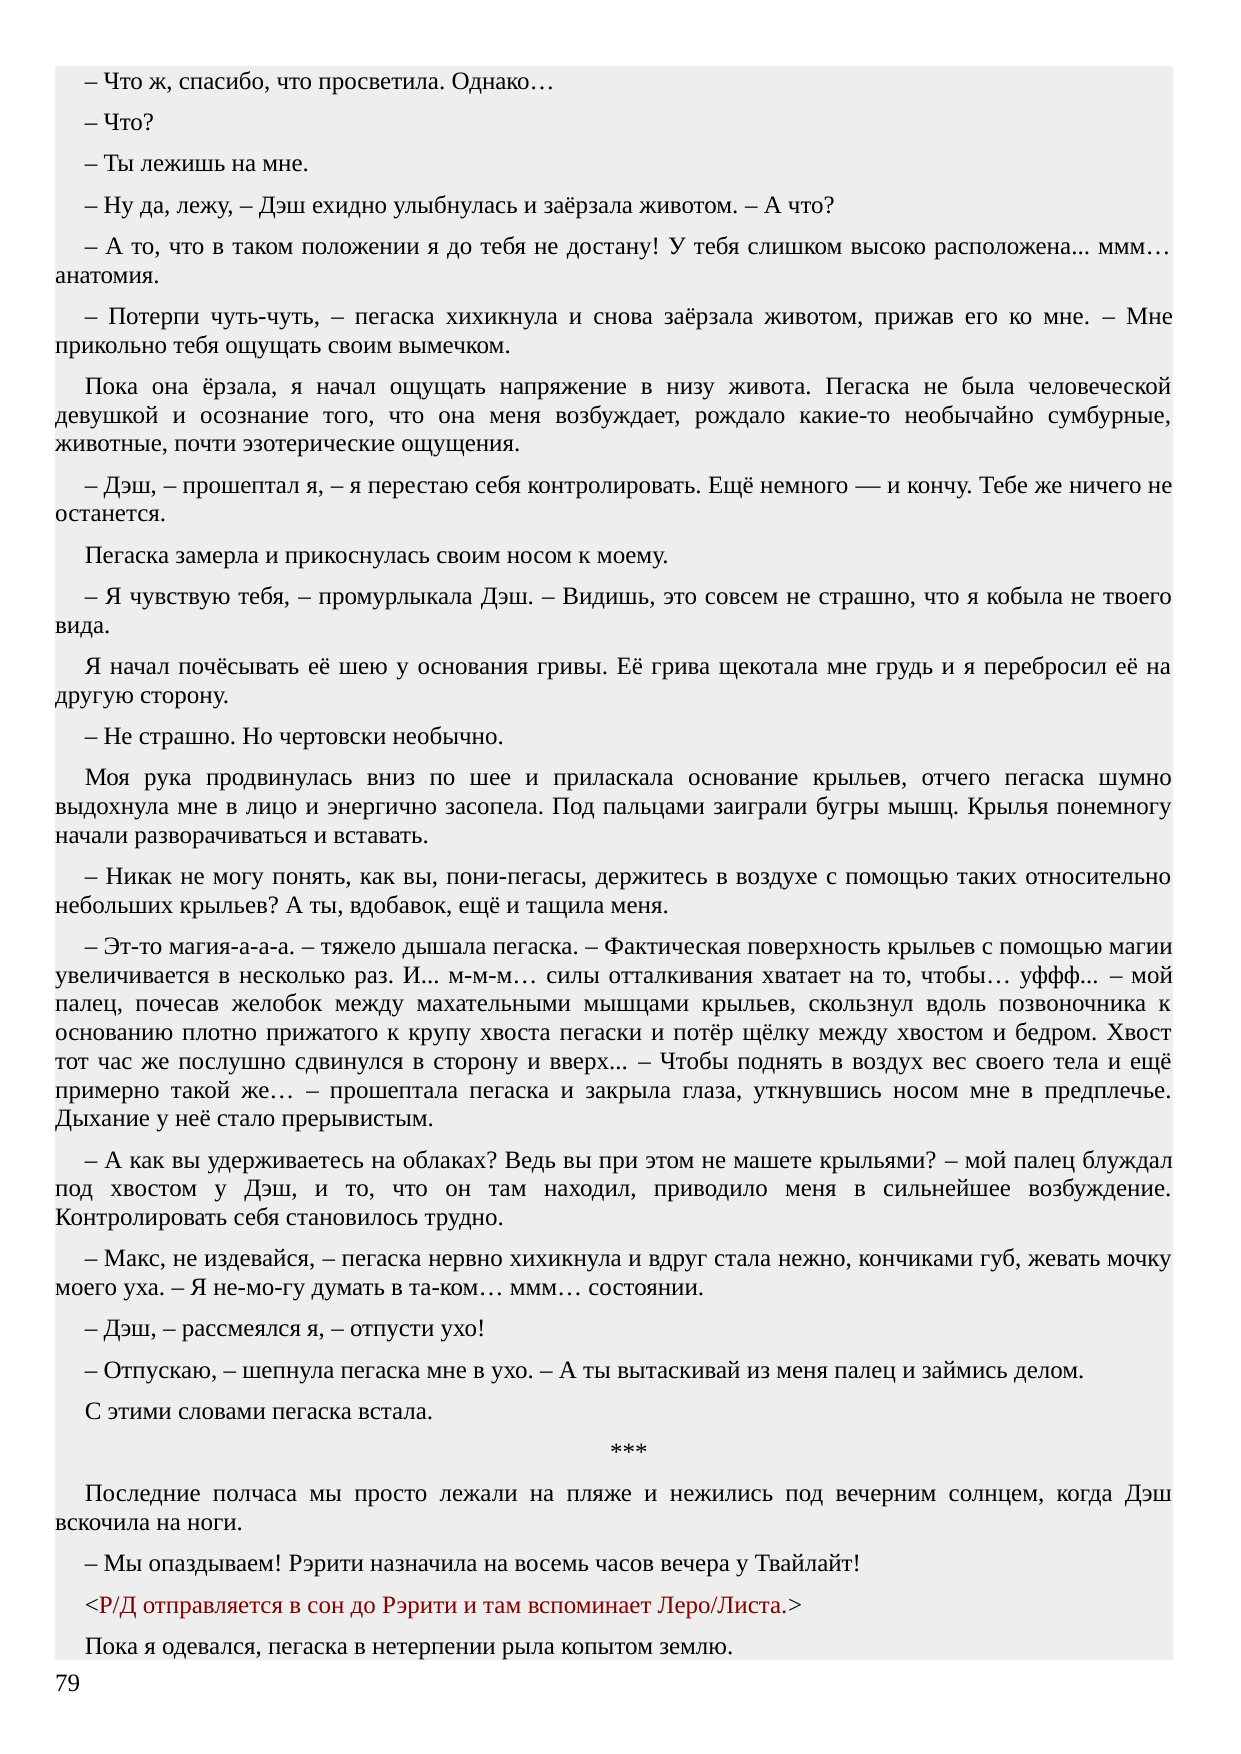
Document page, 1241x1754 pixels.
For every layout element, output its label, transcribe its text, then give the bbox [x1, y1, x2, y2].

text – Что? [55, 107, 1173, 136]
text – Никак не могу понять, как вы, пони-пегасы, держитесь в воздухе с помощью таких относительно небольших крыльев? А ты, вдобавок, ещё и тащила меня. [55, 861, 1173, 918]
text – Дэш, – рассмеялся я, – отпусти ухо! [55, 1313, 1173, 1342]
text – Я чувствую тебя, – промурлыкала Дэш. – Видишь, это совсем не страшно, что я кобыла не твоего вида. [55, 581, 1173, 638]
text – Макс, не издевайся, – пегаска нервно хихикнула и вдруг стала нежно, кончиками губ, жевать мочку моего уха. – Я не-мо-гу думать в та-ком… ммм… состоянии. [55, 1243, 1173, 1301]
text – Потерпи чуть-чуть, – пегаска хихикнула и снова заёрзала животом, прижав его ко мне. – Мне прикольно тебя ощущать своим вымечком. [55, 301, 1173, 358]
text – Эт-то магия-а-а-а. – тяжело дышала пегаска. – Фактическая поверхность крыльев с помощью магии увеличивается в несколько раз. И... м-м-м… силы отталкивания хватает на то, чтобы… уффф... – мой палец, почесав желобок между махательными мышцами крыльев, скользнул вдоль позвоночника к основанию плотно прижатого к крупу хвоста пегаски и потёр щёлку между хвостом и бедром. Хвост тот час же послушно сдвинулся в сторону и вверх... – Чтобы поднять в воздух вес своего тела и ещё примерно такой же… – прошептала пегаска и закрыла глаза, уткнувшись носом мне в предплечье. Дыхание у неё стало прерывистым. [55, 931, 1173, 1132]
text – Не страшно. Но чертовски необычно. [55, 721, 1173, 750]
text Пока она ёрзала, я начал ощущать напряжение в низу живота. Пегаска не была человеческой девушкой и осознание того, что она меня возбуждает, рождало какие-то необычайно сумбурные, животные, почти эзотерические ощущения. [55, 371, 1173, 457]
text С этими словами пегаска встала. [55, 1396, 1173, 1425]
text Пока я одевался, пегаска в нетерпении рыла копытом землю. [55, 1631, 1173, 1660]
text – Дэш, – прошептал я, – я перестаю себя контролировать. Ещё немного — и кончу. Тебе же ничего не останется. [55, 470, 1173, 527]
text – А как вы удерживаетесь на облаках? Ведь вы при этом не машете крыльями? – мой палец блуждал под хвостом у Дэш, и то, что он там находил, приводило меня в сильнейшее возбуждение. Контролировать себя становилось трудно. [55, 1145, 1173, 1231]
text Моя рука продвинулась вниз по шее и приласкала основание крыльев, отчего пегаска шумно выдохнула мне в лицо и энергично засопела. Под пальцами заиграли бугры мышц. Крылья понемногу начали разворачиваться и вставать. [55, 762, 1173, 848]
text – А то, что в таком положении я до тебя не достану! У тебя слишком высоко расположена... ммм… анатомия. [55, 231, 1173, 288]
text – Ну да, лежу, – Дэш ехидно улыбнулась и заёрзала животом. – А что? [55, 190, 1173, 218]
text – Мы опаздываем! Рэрити назначила на восемь часов вечера у Твайлайт! [55, 1548, 1173, 1577]
text <Р/Д отправляется в сон до Рэрити и там вспоминает Леро/Листа.> [55, 1590, 1173, 1618]
text Я начал почёсывать её шею у основания гривы. Её грива щекотала мне грудь и я перебросил её на другую сторону. [55, 651, 1173, 708]
text Последние полчаса мы просто лежали на пляже и нежились под вечерним солнцем, когда Дэш вскочила на ноги. [55, 1478, 1173, 1536]
text – Ты лежишь на мне. [55, 148, 1173, 177]
text *** [55, 1437, 1173, 1466]
text – Отпускаю, – шепнула пегаска мне в ухо. – А ты вытаскивай из меня палец и займись делом. [55, 1355, 1173, 1383]
text – Что ж, спасибо, что просветила. Однако… [55, 66, 1173, 95]
text Пегаска замерла и прикоснулась своим носом к моему. [55, 540, 1173, 568]
